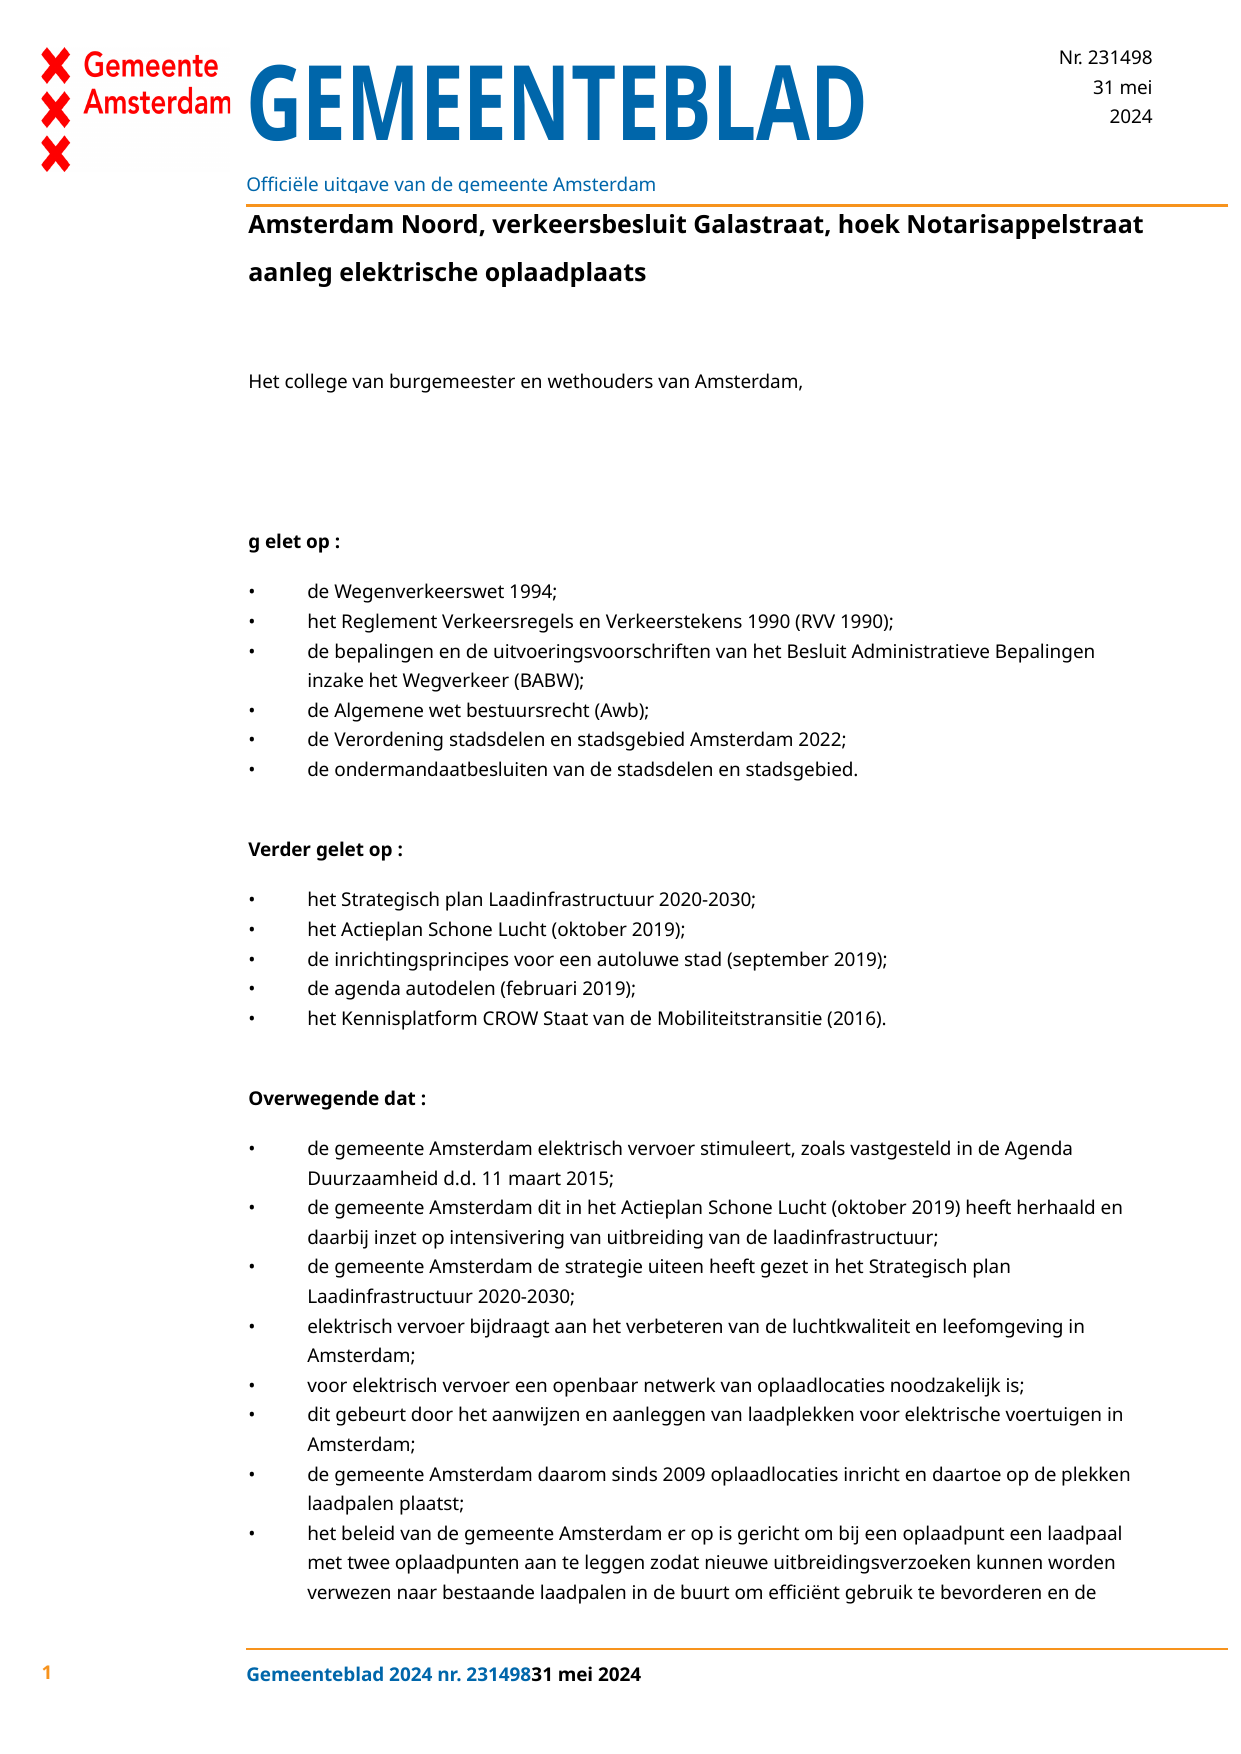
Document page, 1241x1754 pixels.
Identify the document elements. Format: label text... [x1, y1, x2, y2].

list het Actieplan Schone Lucht (oktober 2019); [248, 916, 1152, 942]
text g elet op : [248, 528, 1152, 554]
list de Algemene wet bestuursrecht (Awb); [248, 697, 1152, 723]
list de Verordening stadsdelen en stadsgebied Amsterdam 2022; [248, 727, 1152, 752]
text Amsterdam Noord, verkeersbesluit Galastraat, hoek Notarisappelstraat aanleg elektrische oplaadplaats [248, 207, 1152, 288]
text Verder gelet op : [248, 836, 1152, 862]
list de inrichtingsprincipes voor een autoluwe stad (september 2019); [248, 946, 1152, 971]
text Overwegende dat : [248, 1085, 1152, 1111]
list de Wegenverkeerswet 1994; [248, 579, 1152, 604]
list de ondermandaatbesluiten van de stadsdelen en stadsgebied. [248, 756, 1152, 782]
picture [41, 47, 231, 172]
list de bepalingen en de uitvoeringsvoorschriften van het Besluit Administratieve Bepalingen inzake het Wegverkeer (BABW); [248, 638, 1152, 693]
list de gemeente Amsterdam dit in het Actieplan Schone Lucht (oktober 2019) heeft herhaald en daarbij inzet op intensivering van uitbreiding van de laadinfrastructuur; [248, 1194, 1152, 1250]
list het Strategisch plan Laadinfrastructuur 2020-2030; [248, 887, 1152, 912]
list voor elektrisch vervoer een openbaar netwerk van oplaadlocaties noodzakelijk is; [248, 1372, 1152, 1398]
list het Reglement Verkeersregels en Verkeerstekens 1990 (RVV 1990); [248, 608, 1152, 634]
list de agenda autodelen (februari 2019); [248, 975, 1152, 1001]
list de gemeente Amsterdam de strategie uiteen heeft gezet in het Strategisch plan Laadinfrastructuur 2020-2030; [248, 1254, 1152, 1309]
list de gemeente Amsterdam daarom sinds 2009 oplaadlocaties inricht en daartoe op de plekken laadpalen plaatst; [248, 1461, 1152, 1516]
text Het college van burgemeester en wethouders van Amsterdam, [248, 368, 1152, 394]
list het beleid van de gemeente Amsterdam er op is gericht om bij een oplaadpunt een laadpaal met twee oplaadpunten aan te leggen zodat nieuwe uitbreidingsverzoeken kunnen worden verwezen naar bestaande laadpalen in de buurt om efficiënt gebruik te bevorderen en de [248, 1520, 1152, 1605]
list elektrisch vervoer bijdraagt aan het verbeteren van de luchtkwaliteit en leefomgeving in Amsterdam; [248, 1313, 1152, 1368]
list dit gebeurt door het aanwijzen en aanleggen van laadplekken voor elektrische voertuigen in Amsterdam; [248, 1402, 1152, 1457]
list de gemeente Amsterdam elektrisch vervoer stimuleert, zoals vastgesteld in de Agenda Duurzaamheid d.d. 11 maart 2015; [248, 1135, 1152, 1191]
list het Kennisplatform CROW Staat van de Mobiliteitstransitie (2016). [248, 1005, 1152, 1031]
